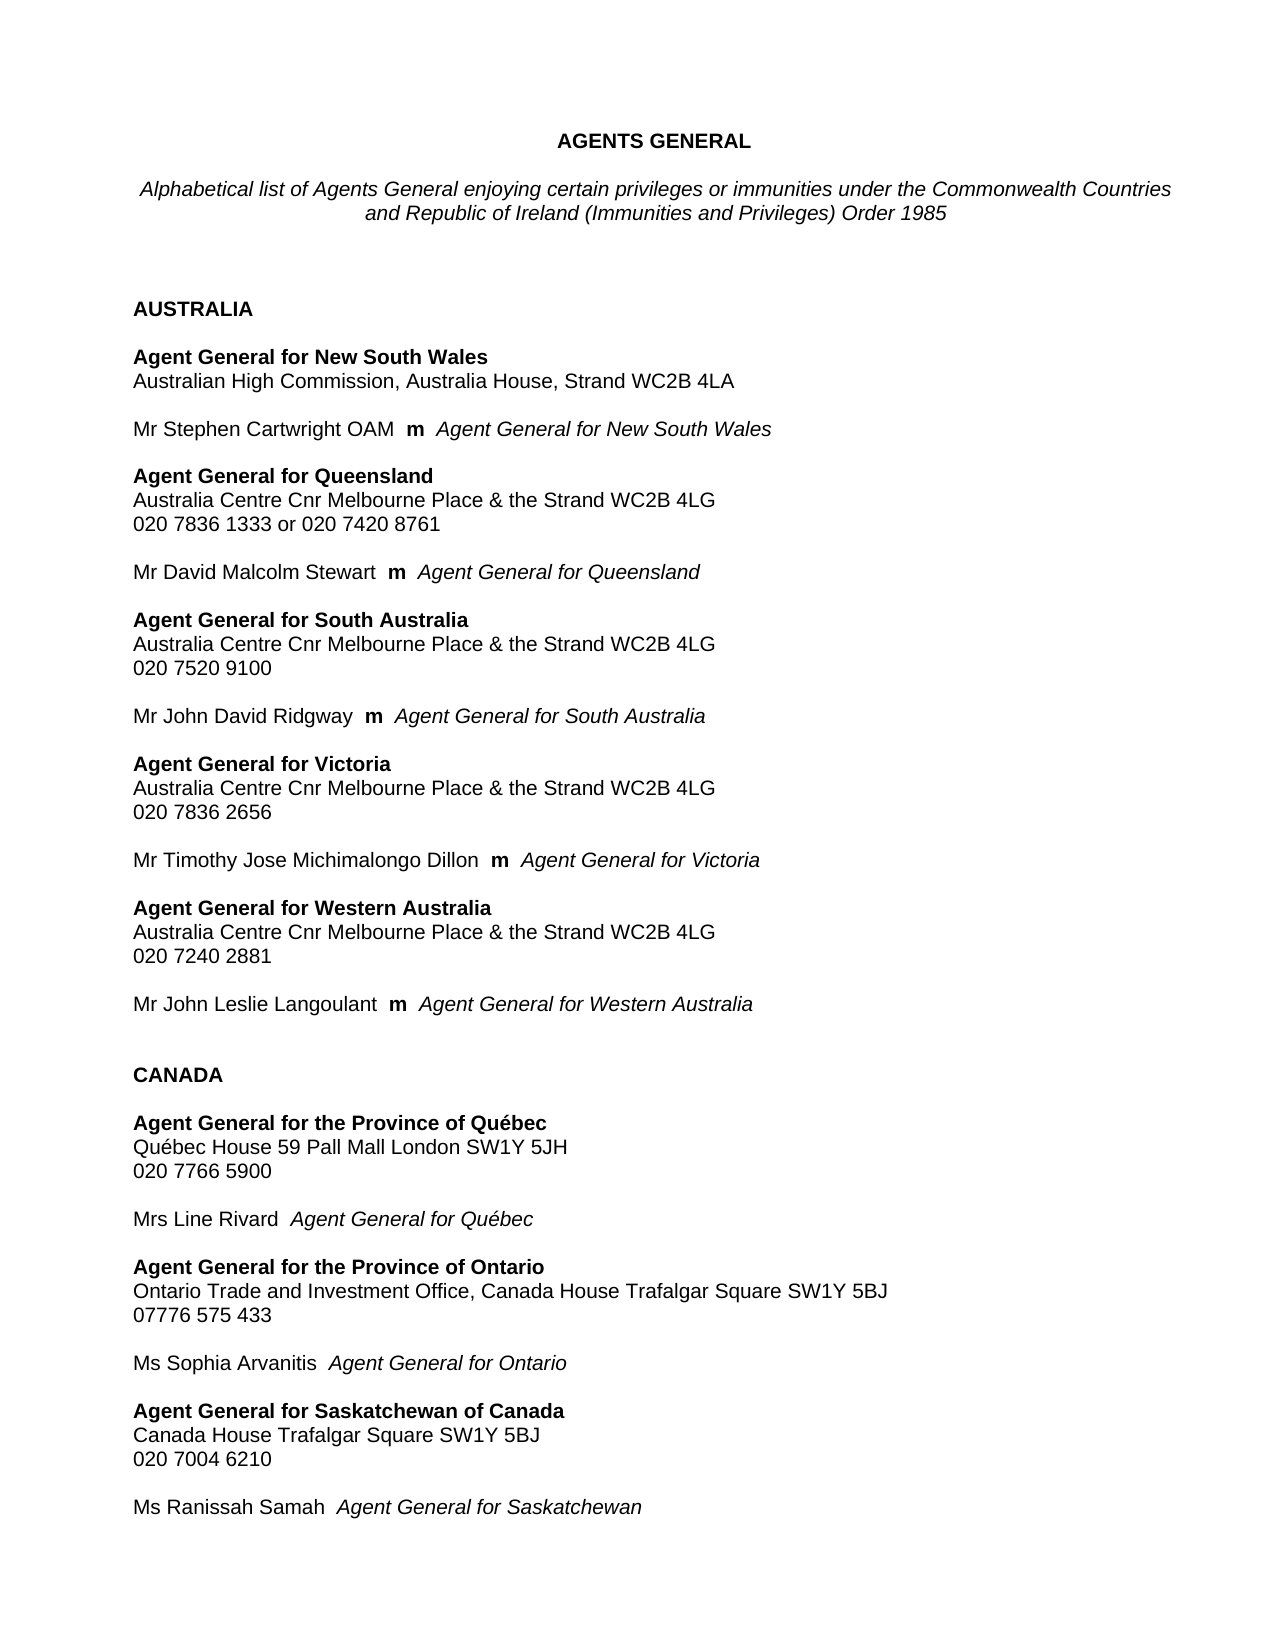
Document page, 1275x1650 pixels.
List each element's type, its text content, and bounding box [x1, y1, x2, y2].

text Australian High Commission, Australia House, Strand WC2B 4LA [133, 368, 1181, 392]
text 020 7836 2656 [133, 800, 1181, 824]
text Mrs Line Rivard Agent General for Québec [133, 1207, 1181, 1231]
text 020 7004 6210 [133, 1447, 1181, 1471]
subtitle Agent General for Queensland [133, 464, 1181, 488]
text Mr John David Ridgway m Agent General for South Australia [133, 704, 1181, 728]
subtitle AGENTS GENERAL [133, 129, 1181, 153]
text Mr John Leslie Langoulant m Agent General for Western Australia [133, 991, 1181, 1015]
text Mr Stephen Cartwright OAM m Agent General for New South Wales [133, 416, 1181, 440]
text 020 7520 9100 [133, 656, 1181, 680]
text Mr Timothy Jose Michimalongo Dillon m Agent General for Victoria [133, 848, 1181, 872]
text Agent General for Saskatchewan of Canada [133, 1399, 1181, 1423]
text Ontario Trade and Investment Office, Canada House Trafalgar Square SW1Y 5BJ [133, 1279, 1181, 1303]
text Canada House Trafalgar Square SW1Y 5BJ [133, 1423, 1181, 1447]
text Québec House 59 Pall Mall London SW1Y 5JH [133, 1135, 1181, 1159]
subtitle Agent General for Western Australia [133, 896, 1181, 919]
text Australia Centre Cnr Melbourne Place & the Strand WC2B 4LG [133, 632, 1181, 656]
text 020 7240 2881 [133, 943, 1181, 967]
text Alphabetical list of Agents General enjoying certain privileges or immunities under the Commonwealth Countries and Republic of Ireland (Immunities and Privileges) Order 1985 [133, 177, 1181, 225]
text 07776 575 433 [133, 1303, 1181, 1327]
text Ms Sophia Arvanitis Agent General for Ontario [133, 1351, 1181, 1375]
text Australia Centre Cnr Melbourne Place & the Strand WC2B 4LG [133, 776, 1181, 800]
text Mr David Malcolm Stewart m Agent General for Queensland [133, 560, 1181, 584]
text Agent General for New South Wales [133, 344, 1181, 368]
subtitle Agent General for Victoria [133, 752, 1181, 776]
subtitle Agent General for South Australia [133, 608, 1181, 632]
text Australia Centre Cnr Melbourne Place & the Strand WC2B 4LG [133, 488, 1181, 512]
text CANADA [133, 1063, 1181, 1087]
text Agent General for the Province of Québec [133, 1111, 1181, 1135]
subtitle AUSTRALIA [133, 297, 1181, 321]
text Ms Ranissah Samah Agent General for Saskatchewan [133, 1494, 1181, 1518]
text Agent General for the Province of Ontario [133, 1255, 1181, 1279]
text Australia Centre Cnr Melbourne Place & the Strand WC2B 4LG [133, 919, 1181, 943]
text 020 7766 5900 [133, 1159, 1181, 1183]
text 020 7836 1333 or 020 7420 8761 [133, 512, 1181, 536]
